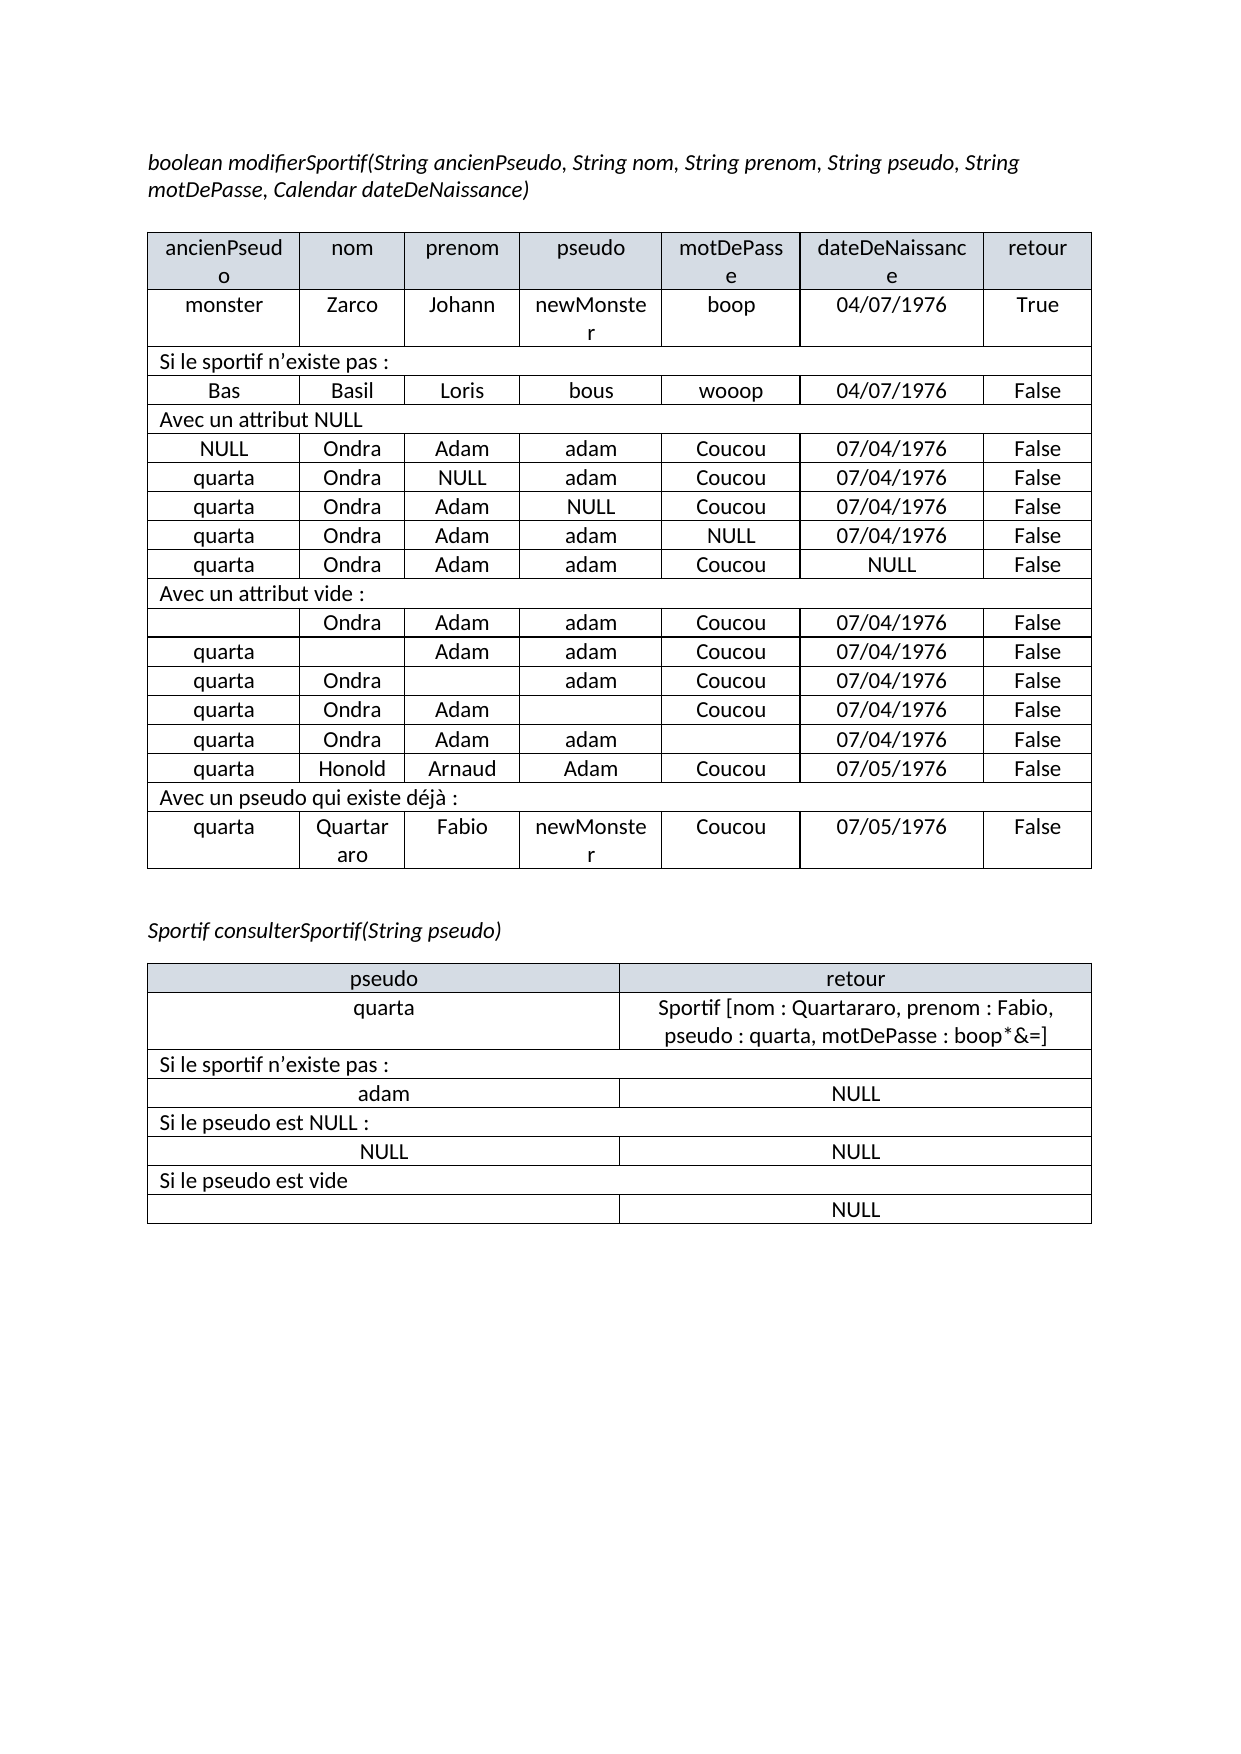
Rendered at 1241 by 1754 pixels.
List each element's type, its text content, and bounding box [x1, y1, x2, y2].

table_cell 07/04/1976 [801, 638, 983, 666]
table_cell 07/04/1976 [801, 492, 983, 520]
table_cell NULL [620, 1137, 1091, 1165]
table_cell 07/04/1976 [801, 667, 983, 694]
table_cell Si le sportif n’existe pas : [148, 347, 1091, 375]
table_cell adam [520, 550, 661, 578]
table_header dateDeNaissance [801, 233, 983, 289]
table_cell Ondra [300, 463, 404, 491]
table_cell 07/04/1976 [801, 521, 983, 549]
table_cell False [984, 376, 1091, 404]
table_cell quarta [148, 521, 299, 549]
table_header retour [984, 233, 1091, 289]
table_header ancienPseudo [148, 233, 299, 289]
table_cell 04/07/1976 [801, 376, 983, 404]
table_cell Honold [300, 754, 404, 782]
table_cell quarta [148, 993, 619, 1049]
table_cell NULL [148, 1137, 619, 1165]
table_cell Avec un attribut vide : [148, 579, 1091, 607]
table_cell adam [520, 667, 661, 694]
table_cell [405, 667, 519, 694]
text Sportif consulterSportif(String pseudo) [148, 916, 1093, 944]
table_cell quarta [148, 463, 299, 491]
table_cell False [984, 550, 1091, 578]
table_cell Loris [405, 376, 519, 404]
table_cell Coucou [662, 434, 799, 462]
table_cell False [984, 521, 1091, 549]
table_cell NULL [620, 1079, 1091, 1107]
table_cell bous [520, 376, 661, 404]
table_cell Coucou [662, 492, 799, 520]
table_cell Coucou [662, 550, 799, 578]
table_cell quarta [148, 550, 299, 578]
table_cell [520, 696, 661, 724]
table_cell Adam [405, 638, 519, 666]
table_cell Coucou [662, 638, 799, 666]
table_cell False [984, 696, 1091, 724]
table_cell quarta [148, 638, 299, 666]
table_cell Ondra [300, 667, 404, 694]
table_cell False [984, 463, 1091, 491]
table_cell Ondra [300, 492, 404, 520]
table_cell Bas [148, 376, 299, 404]
table_cell Adam [405, 521, 519, 549]
table_cell Coucou [662, 667, 799, 694]
table_header retour [620, 964, 1091, 992]
table_cell Johann [405, 290, 519, 346]
table_cell Adam [405, 492, 519, 520]
table_cell Si le sportif n’existe pas : [148, 1050, 1091, 1078]
table_cell NULL [662, 521, 799, 549]
table_cell False [984, 725, 1091, 753]
table_cell newMonster [520, 812, 661, 868]
table_cell Avec un attribut NULL [148, 405, 1091, 433]
table_cell Coucou [662, 463, 799, 491]
table_header pseudo [148, 964, 619, 992]
table_cell quarta [148, 667, 299, 694]
table_cell adam [520, 609, 661, 636]
table_cell 07/04/1976 [801, 463, 983, 491]
table_cell Ondra [300, 609, 404, 636]
table_cell Ondra [300, 696, 404, 724]
table_cell quarta [148, 754, 299, 782]
table_cell 07/05/1976 [801, 754, 983, 782]
table_cell 04/07/1976 [801, 290, 983, 346]
table_cell Arnaud [405, 754, 519, 782]
table_cell Coucou [662, 812, 799, 868]
table_cell Ondra [300, 725, 404, 753]
table_cell Sportif [nom : Quartararo, prenom : Fabio, pseudo : quarta, motDePasse : boop*&=] [620, 993, 1091, 1049]
table_cell Coucou [662, 754, 799, 782]
table_cell quarta [148, 725, 299, 753]
table_cell adam [148, 1079, 619, 1107]
table_cell 07/04/1976 [801, 609, 983, 636]
table_cell monster [148, 290, 299, 346]
table_cell Adam [520, 754, 661, 782]
table_cell boop [662, 290, 799, 346]
table_cell 07/05/1976 [801, 812, 983, 868]
table_cell NULL [801, 550, 983, 578]
table_cell quarta [148, 812, 299, 868]
table_cell False [984, 434, 1091, 462]
table_cell NULL [520, 492, 661, 520]
table_cell [300, 638, 404, 666]
table_cell quarta [148, 696, 299, 724]
table_cell wooop [662, 376, 799, 404]
table_cell 07/04/1976 [801, 696, 983, 724]
table_cell True [984, 290, 1091, 346]
table_cell Adam [405, 725, 519, 753]
table_cell Zarco [300, 290, 404, 346]
table_cell Basil [300, 376, 404, 404]
table_cell 07/04/1976 [801, 725, 983, 753]
table_cell Ondra [300, 550, 404, 578]
table_cell False [984, 667, 1091, 694]
table_cell Coucou [662, 609, 799, 636]
table_cell False [984, 638, 1091, 666]
table_cell NULL [148, 434, 299, 462]
table_cell Fabio [405, 812, 519, 868]
table_cell Ondra [300, 521, 404, 549]
table_cell False [984, 754, 1091, 782]
table_cell Adam [405, 609, 519, 636]
table_cell Adam [405, 696, 519, 724]
table_cell False [984, 812, 1091, 868]
table_cell Si le pseudo est vide [148, 1166, 1091, 1194]
table_cell [662, 725, 799, 753]
table_cell adam [520, 434, 661, 462]
table_header motDePasse [662, 233, 799, 289]
table_cell quarta [148, 492, 299, 520]
table_cell adam [520, 638, 661, 666]
table_cell [148, 1195, 619, 1223]
table_header nom [300, 233, 404, 289]
table_cell adam [520, 725, 661, 753]
table_cell NULL [620, 1195, 1091, 1223]
table_cell Avec un pseudo qui existe déjà : [148, 783, 1091, 811]
table_cell adam [520, 463, 661, 491]
table_cell Adam [405, 550, 519, 578]
table_cell Quartararo [300, 812, 404, 868]
table_cell newMonster [520, 290, 661, 346]
table_header prenom [405, 233, 519, 289]
table_cell 07/04/1976 [801, 434, 983, 462]
table_cell adam [520, 521, 661, 549]
table_cell NULL [405, 463, 519, 491]
table_cell Si le pseudo est NULL : [148, 1108, 1091, 1136]
table_cell Coucou [662, 696, 799, 724]
table_cell False [984, 609, 1091, 636]
table_cell False [984, 492, 1091, 520]
table_header pseudo [520, 233, 661, 289]
table_cell Ondra [300, 434, 404, 462]
table_cell Adam [405, 434, 519, 462]
text boolean modifierSportif(String ancienPseudo, String nom, String prenom, String pseudo, String motDePasse, Calendar dateDeNaissance) [148, 148, 1093, 204]
table_cell [148, 609, 299, 636]
